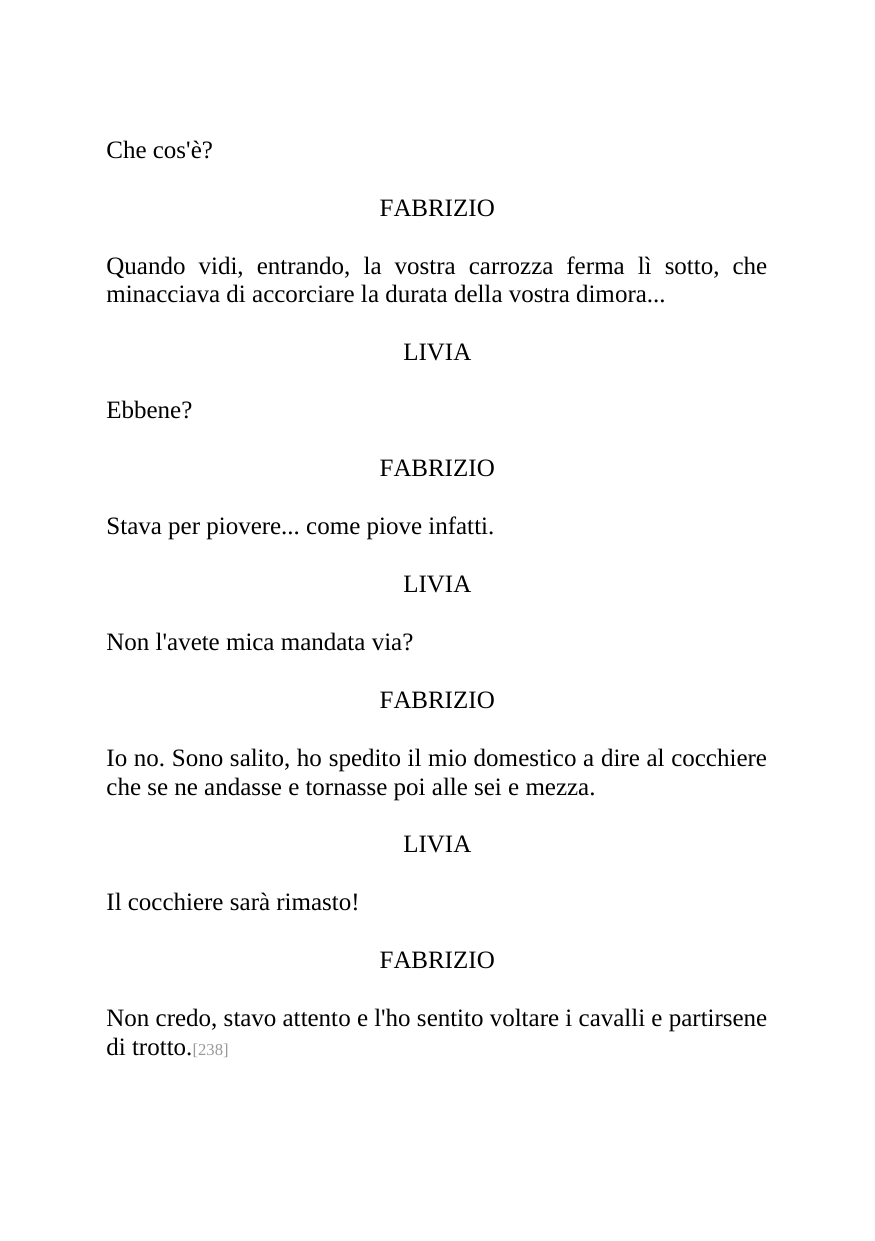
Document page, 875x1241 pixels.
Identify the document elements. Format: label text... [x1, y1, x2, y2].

text Quando vidi, entrando, la vostra carrozza ferma lì sotto, che minacciava di accorciare la durata della vostra dimora... [106, 251, 768, 308]
text LIVIA [106, 829, 768, 858]
text FABRIZIO [106, 453, 768, 482]
text Non l'avete mica mandata via? [106, 627, 768, 656]
text FABRIZIO [106, 685, 768, 714]
text Io no. Sono salito, ho spedito il mio domestico a dire al cocchiere che se ne andasse e tornasse poi alle sei e mezza. [106, 743, 768, 800]
text Ebbene? [106, 395, 768, 424]
text LIVIA [106, 337, 768, 366]
text Stava per piovere... come piove infatti. [106, 511, 768, 540]
text Il cocchiere sarà rimasto! [106, 887, 768, 916]
text LIVIA [106, 569, 768, 598]
text FABRIZIO [106, 193, 768, 222]
text Che cos'è? [106, 135, 768, 164]
text FABRIZIO [106, 945, 768, 974]
text Non credo, stavo attento e l'ho sentito voltare i cavalli e partirsene di trotto.[238] [106, 1003, 768, 1061]
